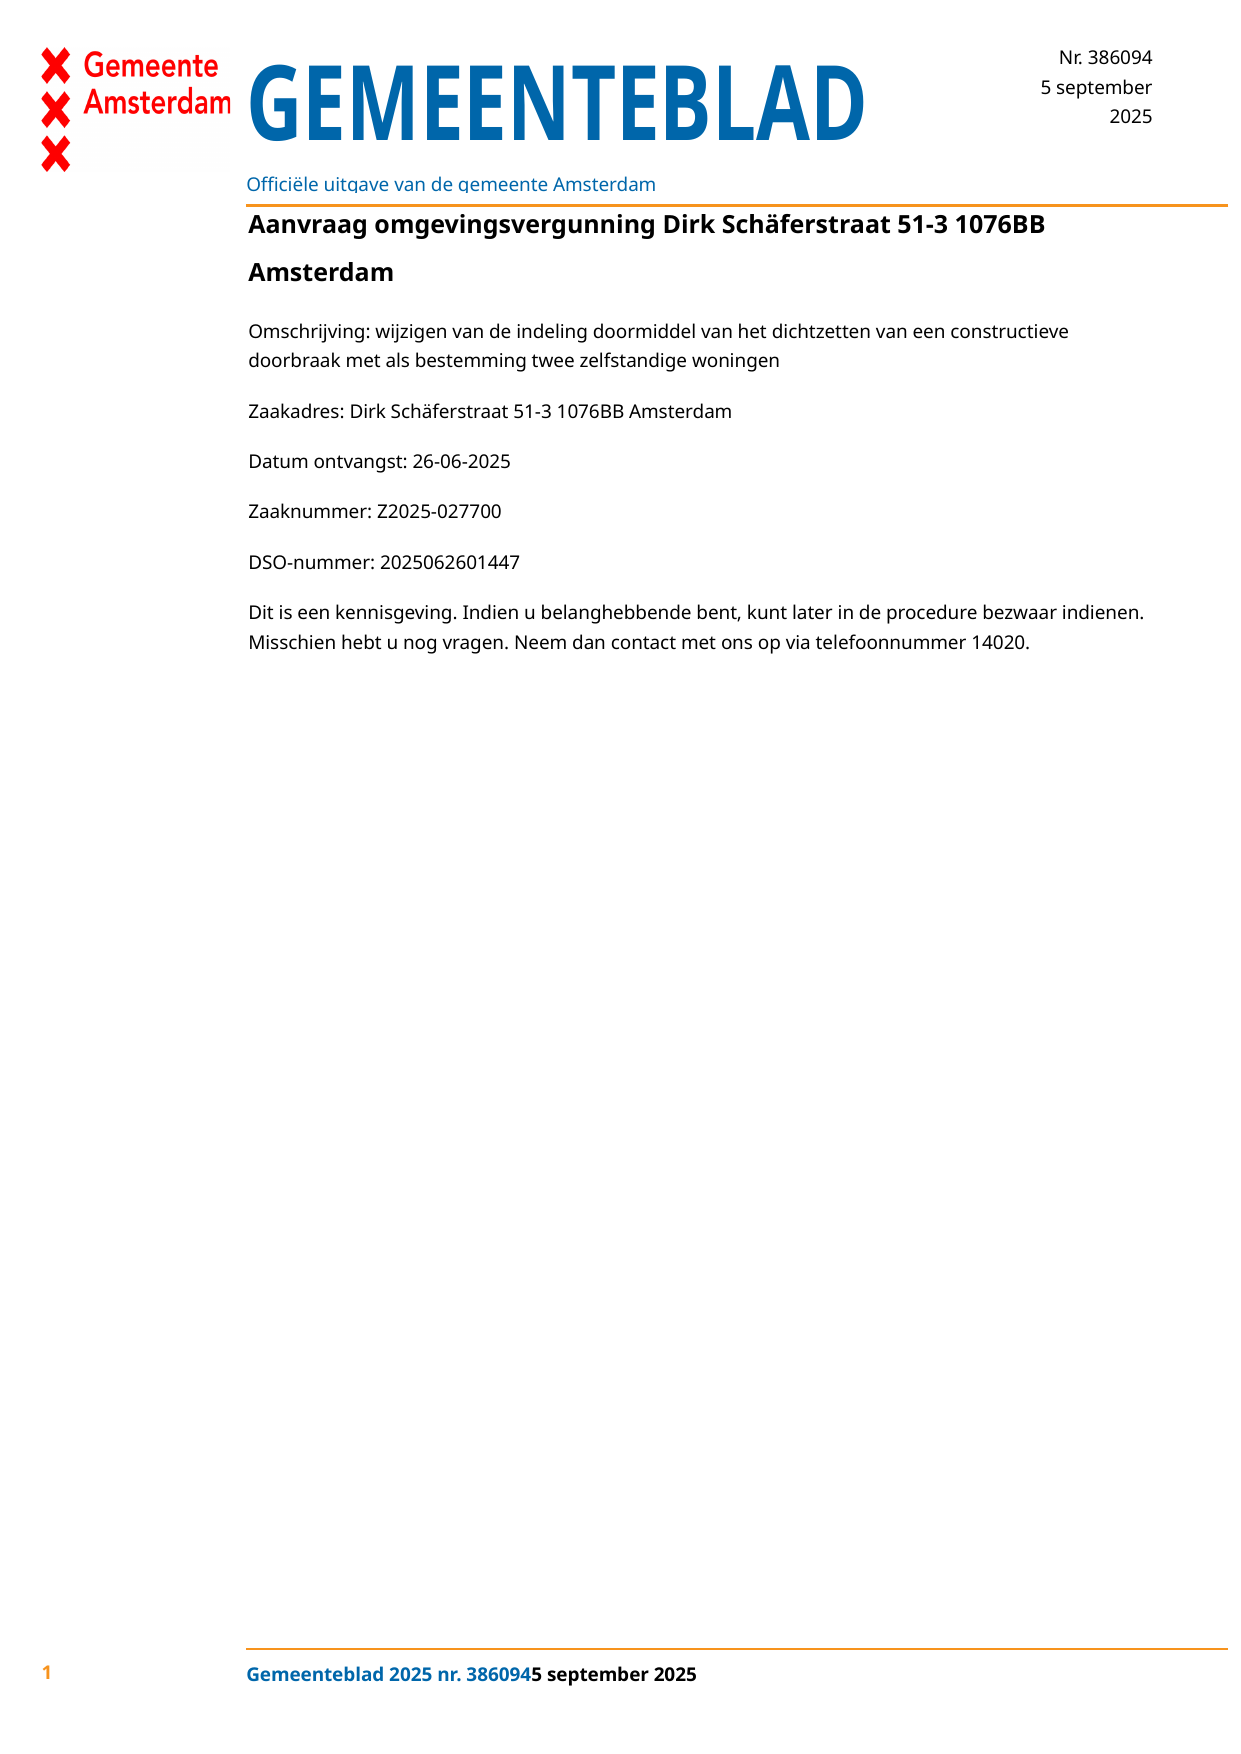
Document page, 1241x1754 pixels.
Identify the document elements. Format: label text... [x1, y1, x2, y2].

text Dit is een kennisgeving. Indien u belanghebbende bent, kunt later in de procedure bezwaar indienen. Misschien hebt u nog vragen. Neem dan contact met ons op via telefoonnummer 14020. [248, 599, 1152, 655]
text Datum ontvangst: 26-06-2025 [248, 448, 1152, 474]
text DSO-nummer: 2025062601447 [248, 549, 1152, 575]
picture [41, 47, 231, 172]
text Aanvraag omgevingsvergunning Dirk Schäferstraat 51-3 1076BB Amsterdam [248, 207, 1152, 288]
text Zaakadres: Dirk Schäferstraat 51-3 1076BB Amsterdam [248, 398, 1152, 424]
text Omschrijving: wijzigen van de indeling doormiddel van het dichtzetten van een constructieve doorbraak met als bestemming twee zelfstandige woningen [248, 318, 1152, 373]
text Zaaknummer: Z2025-027700 [248, 499, 1152, 524]
